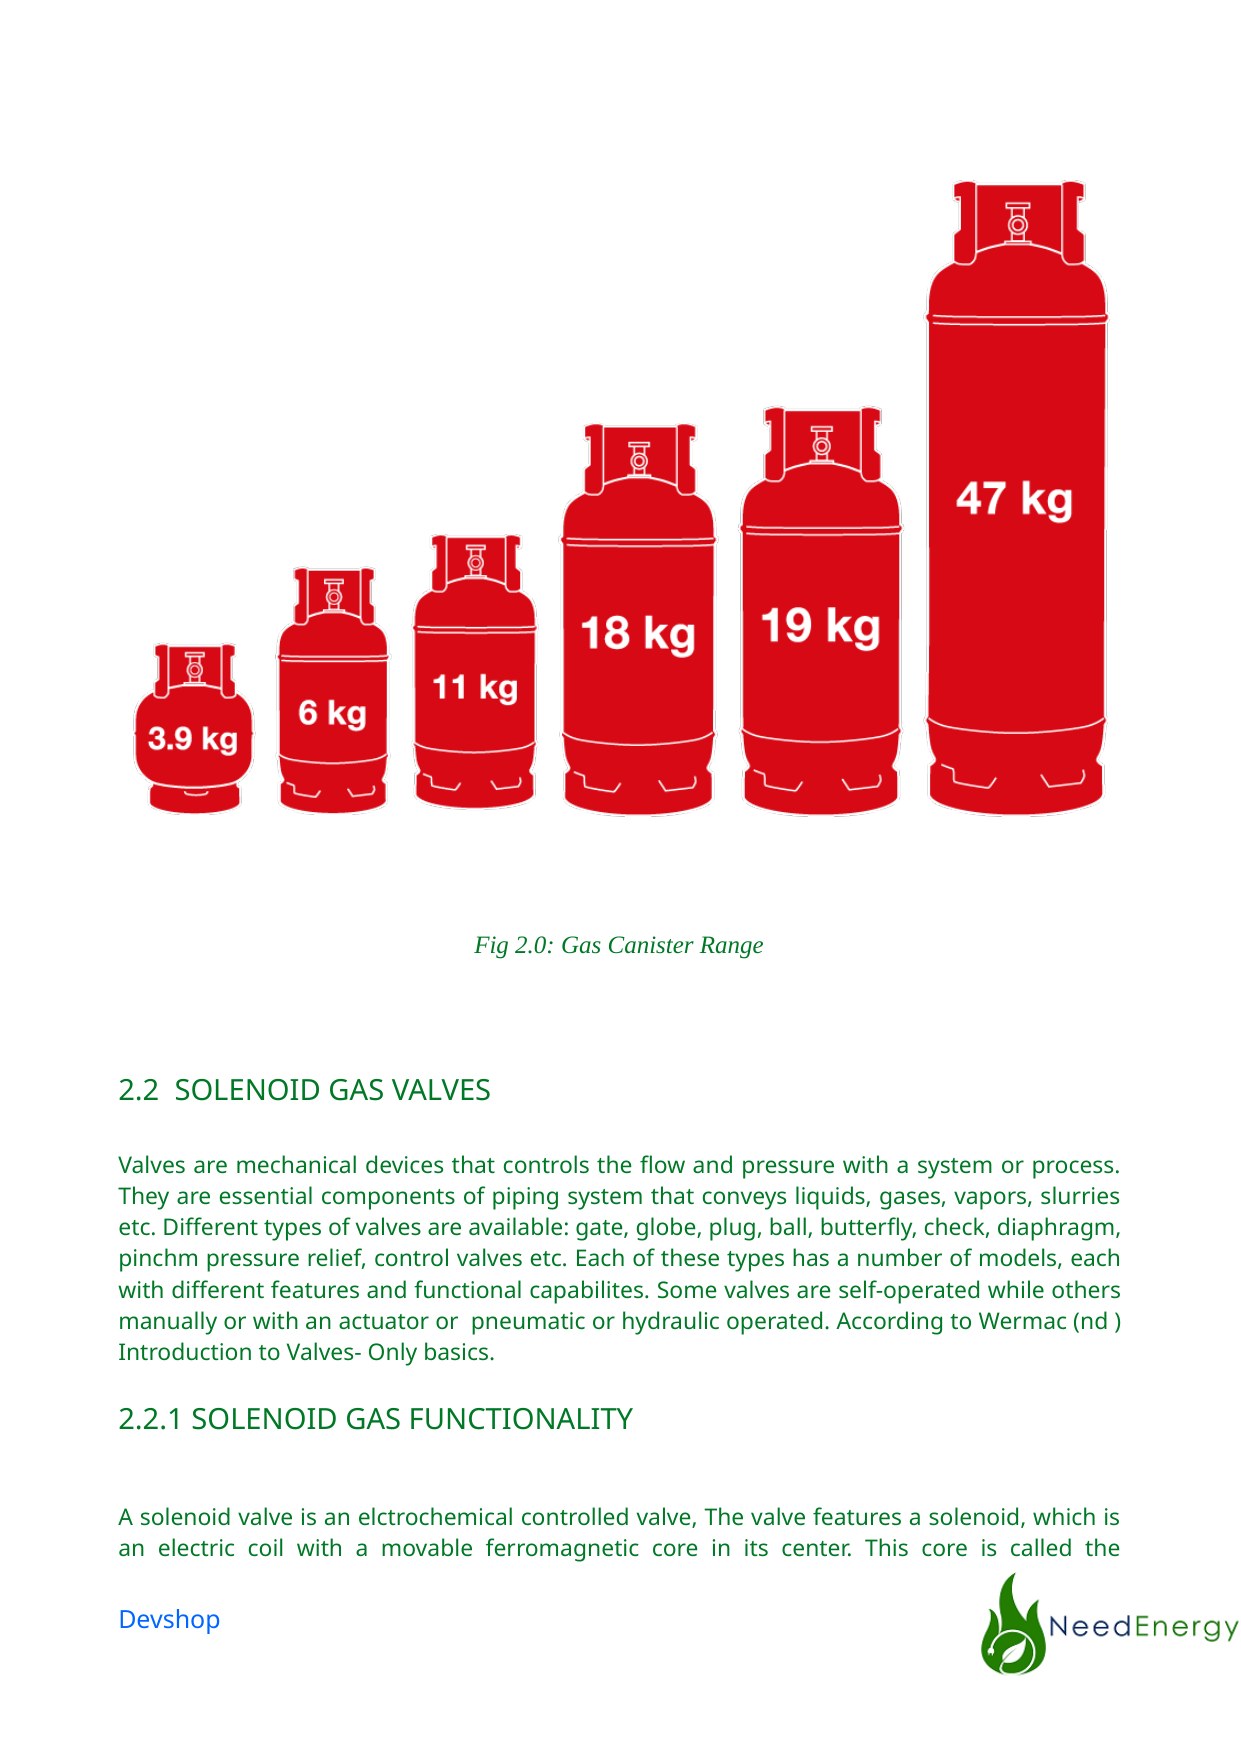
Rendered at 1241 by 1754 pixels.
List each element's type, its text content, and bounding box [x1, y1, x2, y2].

text 2.2.1 SOLENOID GAS FUNCTIONALITY [118, 1398, 1122, 1438]
text 2.2 SOLENOID GAS VALVES [118, 1069, 1122, 1109]
picture [977, 1572, 1241, 1685]
text Valves are mechanical devices that controls the flow and pressure with a system or process. They are essential components of piping system that conveys liquids, gases, vapors, slurries etc. Different types of valves are available: gate, globe, plug, ball, butterfly, check, diaphragm, pinchm pressure relief, control valves etc. Each of these types has a number of models, each with different features and functional capabilites. Some valves are self-operated while others manually or with an actuator or pneumatic or hydraulic operated. According to Wermac (nd ) Introduction to Valves- Only basics. [118, 1148, 1122, 1367]
picture [118, 130, 1123, 930]
text Fig 2.0: Gas Canister Range [118, 930, 1122, 958]
text A solenoid valve is an elctrochemical controlled valve, The valve features a solenoid, which is an electric coil with a movable ferromagnetic core in its center. This core is called the [118, 1501, 1122, 1563]
